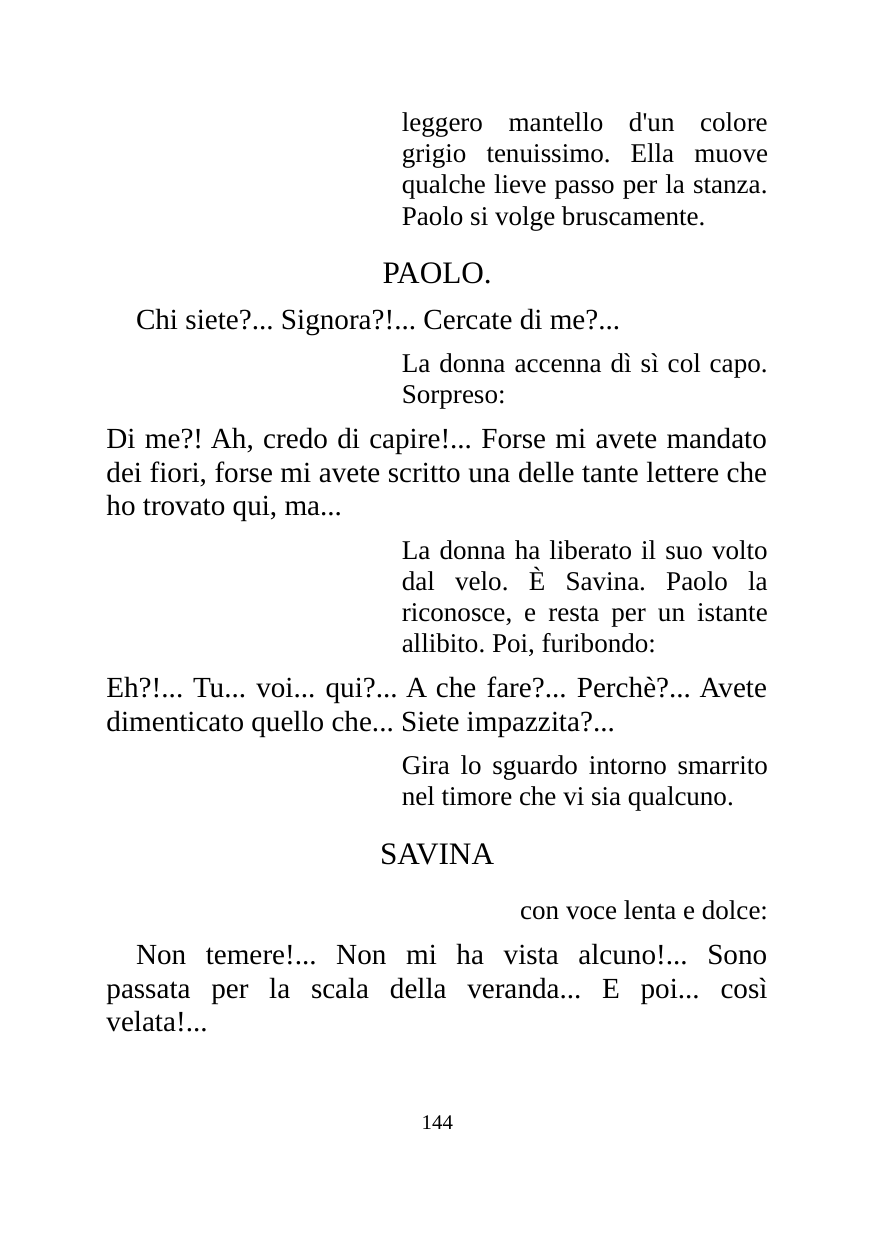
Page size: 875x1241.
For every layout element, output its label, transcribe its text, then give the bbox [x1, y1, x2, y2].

text con voce lenta e dolce: [402, 894, 768, 926]
text SAVINA [106, 835, 768, 871]
text La donna ha liberato il suo volto dal velo. È Savina. Paolo la riconosce, e resta per un istante allibito. Poi, furibondo: [402, 534, 768, 658]
text Eh?!... Tu... voi... qui?... A che fare?... Perchè?... Avete dimenticato quello che... Siete impazzita?... [106, 670, 768, 737]
text Di me?! Ah, credo di capire!... Forse mi avete mandato dei fiori, forse mi avete scritto una delle tante lettere che ho trovato qui, ma... [106, 421, 768, 522]
text Non temere!... Non mi ha vista alcuno!... Sono passata per la scala della veranda... E poi... così velata!... [106, 937, 768, 1038]
text Chi siete?... Signora?!... Cercate di me?... [106, 302, 768, 336]
text leggero mantello d'un colore grigio tenuissimo. Ella muove qualche lieve passo per la stanza. Paolo si volge bruscamente. [402, 106, 768, 231]
text Gira lo sguardo intorno smarrito nel timore che vi sia qualcuno. [402, 749, 768, 811]
text PAOLO. [106, 254, 768, 290]
text La donna accenna dì sì col capo. Sorpreso: [402, 347, 768, 410]
